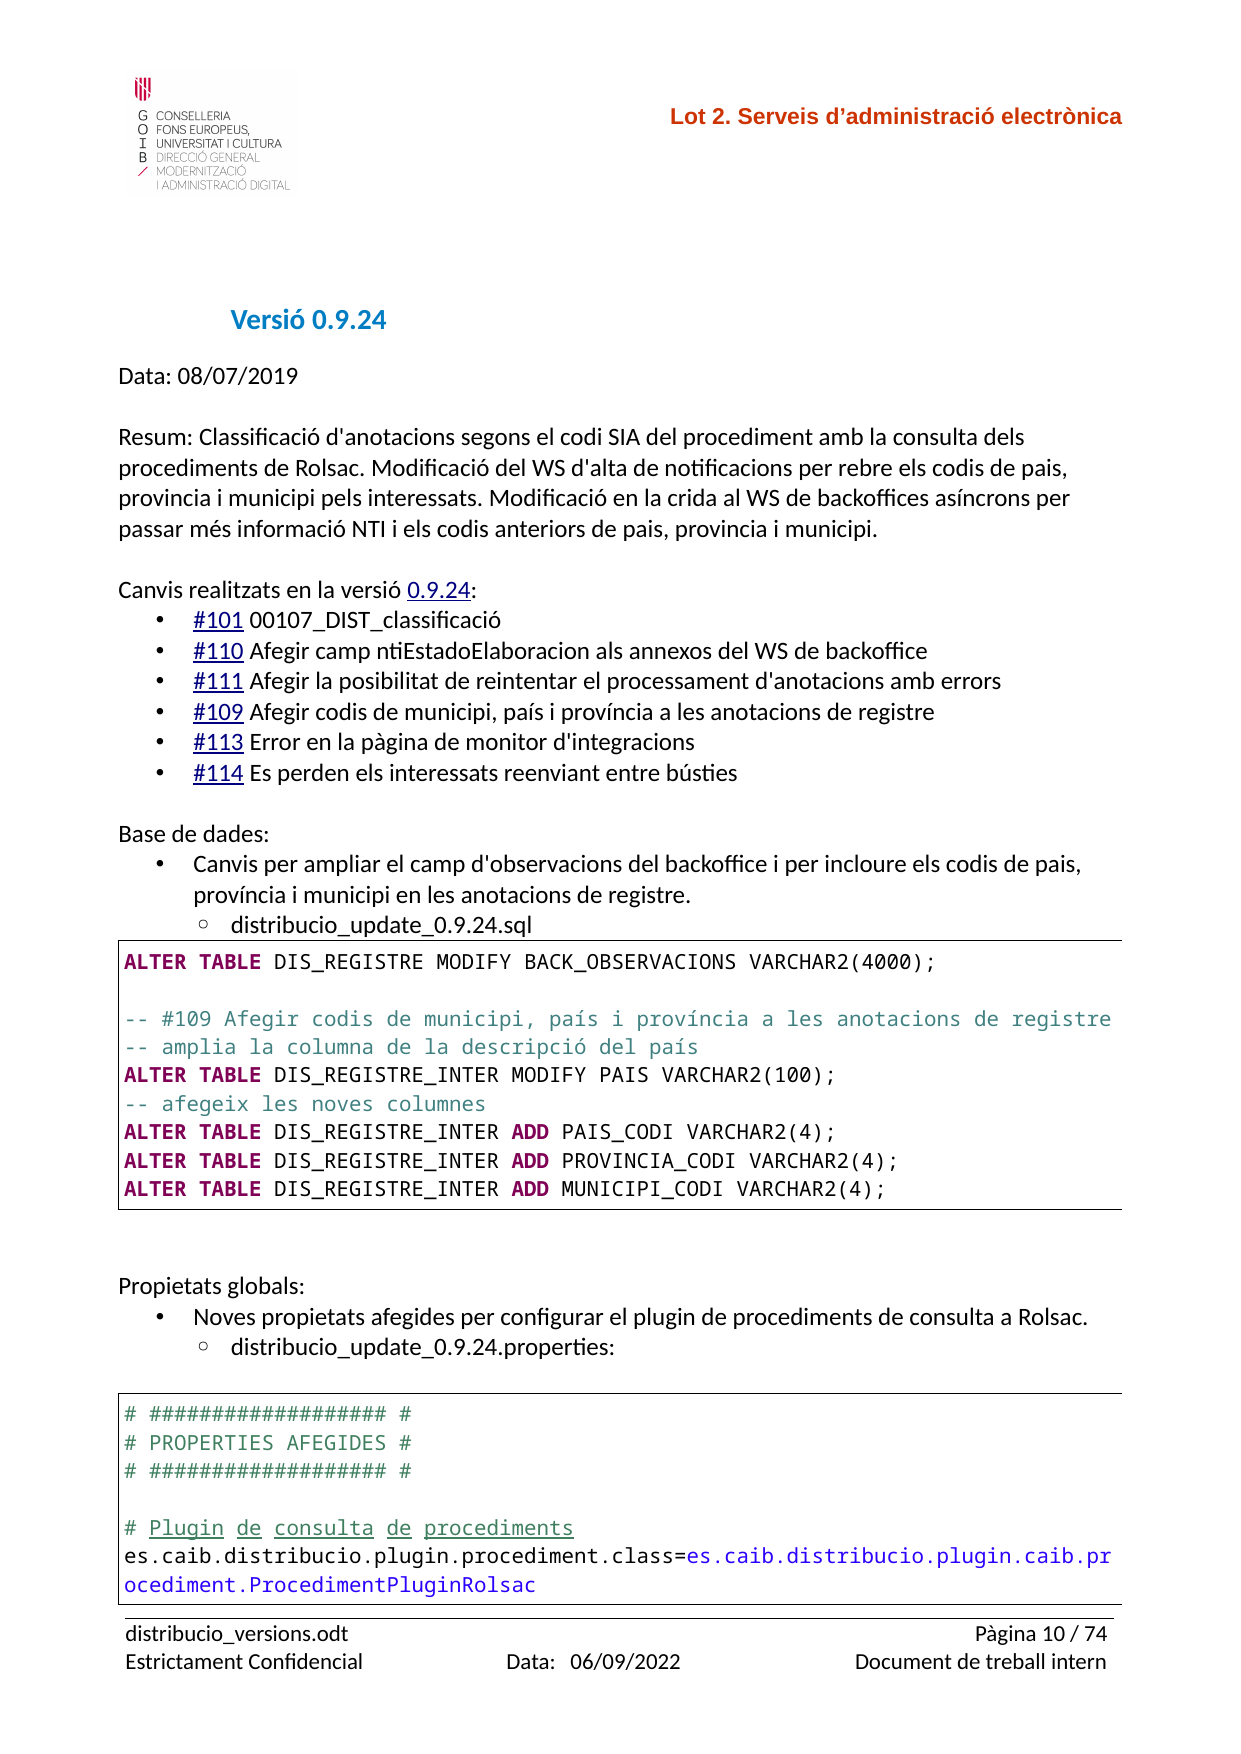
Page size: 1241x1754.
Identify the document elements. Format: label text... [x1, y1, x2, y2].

list #109 Afegir codis de municipi, país i província a les anotacions de registre [156, 696, 1122, 726]
list distribucio_update_0.9.24.sql [193, 909, 1122, 940]
list #111 Afegir la posibilitat de reintentar el processament d'anotacions amb errors [156, 665, 1122, 696]
subtitle Versió 0.9.24 [153, 301, 1122, 336]
list #113 Error en la pàgina de monitor d'integracions [156, 726, 1122, 757]
list #114 Es perden els interessats reenviant entre bústies [156, 757, 1122, 787]
picture [126, 70, 299, 197]
list Canvis per ampliar el camp d'observacions del backoffice i per incloure els codis de pais, província i municipi en les anotacions de registre. [156, 848, 1122, 909]
text Base de dades: [118, 818, 1122, 848]
list distribucio_update_0.9.24.properties: [193, 1332, 1122, 1362]
text Resum: Classificació d'anotacions segons el codi SIA del procediment amb la consulta dels procediments de Rolsac. Modificació del WS d'alta de notificacions per rebre els codis de pais, provincia i municipi pels interessats. Modificació en la crida al WS de backoffices asíncrons per passar més informació NTI i els codis anteriors de pais, provincia i municipi. [118, 421, 1122, 543]
text Data: 08/07/2019 [118, 360, 1122, 391]
list #101 00107_DIST_classificació [156, 604, 1122, 635]
table_header # ################### # # PROPERTIES AFEGIDES # # ################### # # Plugin de consulta de procediments es.caib.distribucio.plugin.procediment.class=es.caib.distribucio.plugin.caib.procediment.ProcedimentPluginRolsac [119, 1394, 1122, 1604]
list Noves propietats afegides per configurar el plugin de procediments de consulta a Rolsac. [156, 1301, 1122, 1332]
table_header ALTER TABLE DIS_REGISTRE MODIFY BACK_OBSERVACIONS VARCHAR2(4000); -- #109 Afegir codis de municipi, país i província a les anotacions de registre -- amplia la columna de la descripció del país ALTER TABLE DIS_REGISTRE_INTER MODIFY PAIS VARCHAR2(100); -- afegeix les noves columnes ALTER TABLE DIS_REGISTRE_INTER ADD PAIS_CODI VARCHAR2(4); ALTER TABLE DIS_REGISTRE_INTER ADD PROVINCIA_CODI VARCHAR2(4); ALTER TABLE DIS_REGISTRE_INTER ADD MUNICIPI_CODI VARCHAR2(4); [119, 941, 1122, 1208]
text Propietats globals: [118, 1271, 1122, 1301]
text Canvis realitzats en la versió 0.9.24: [118, 574, 1122, 604]
list #110 Afegir camp ntiEstadoElaboracion als annexos del WS de backoffice [156, 635, 1122, 665]
